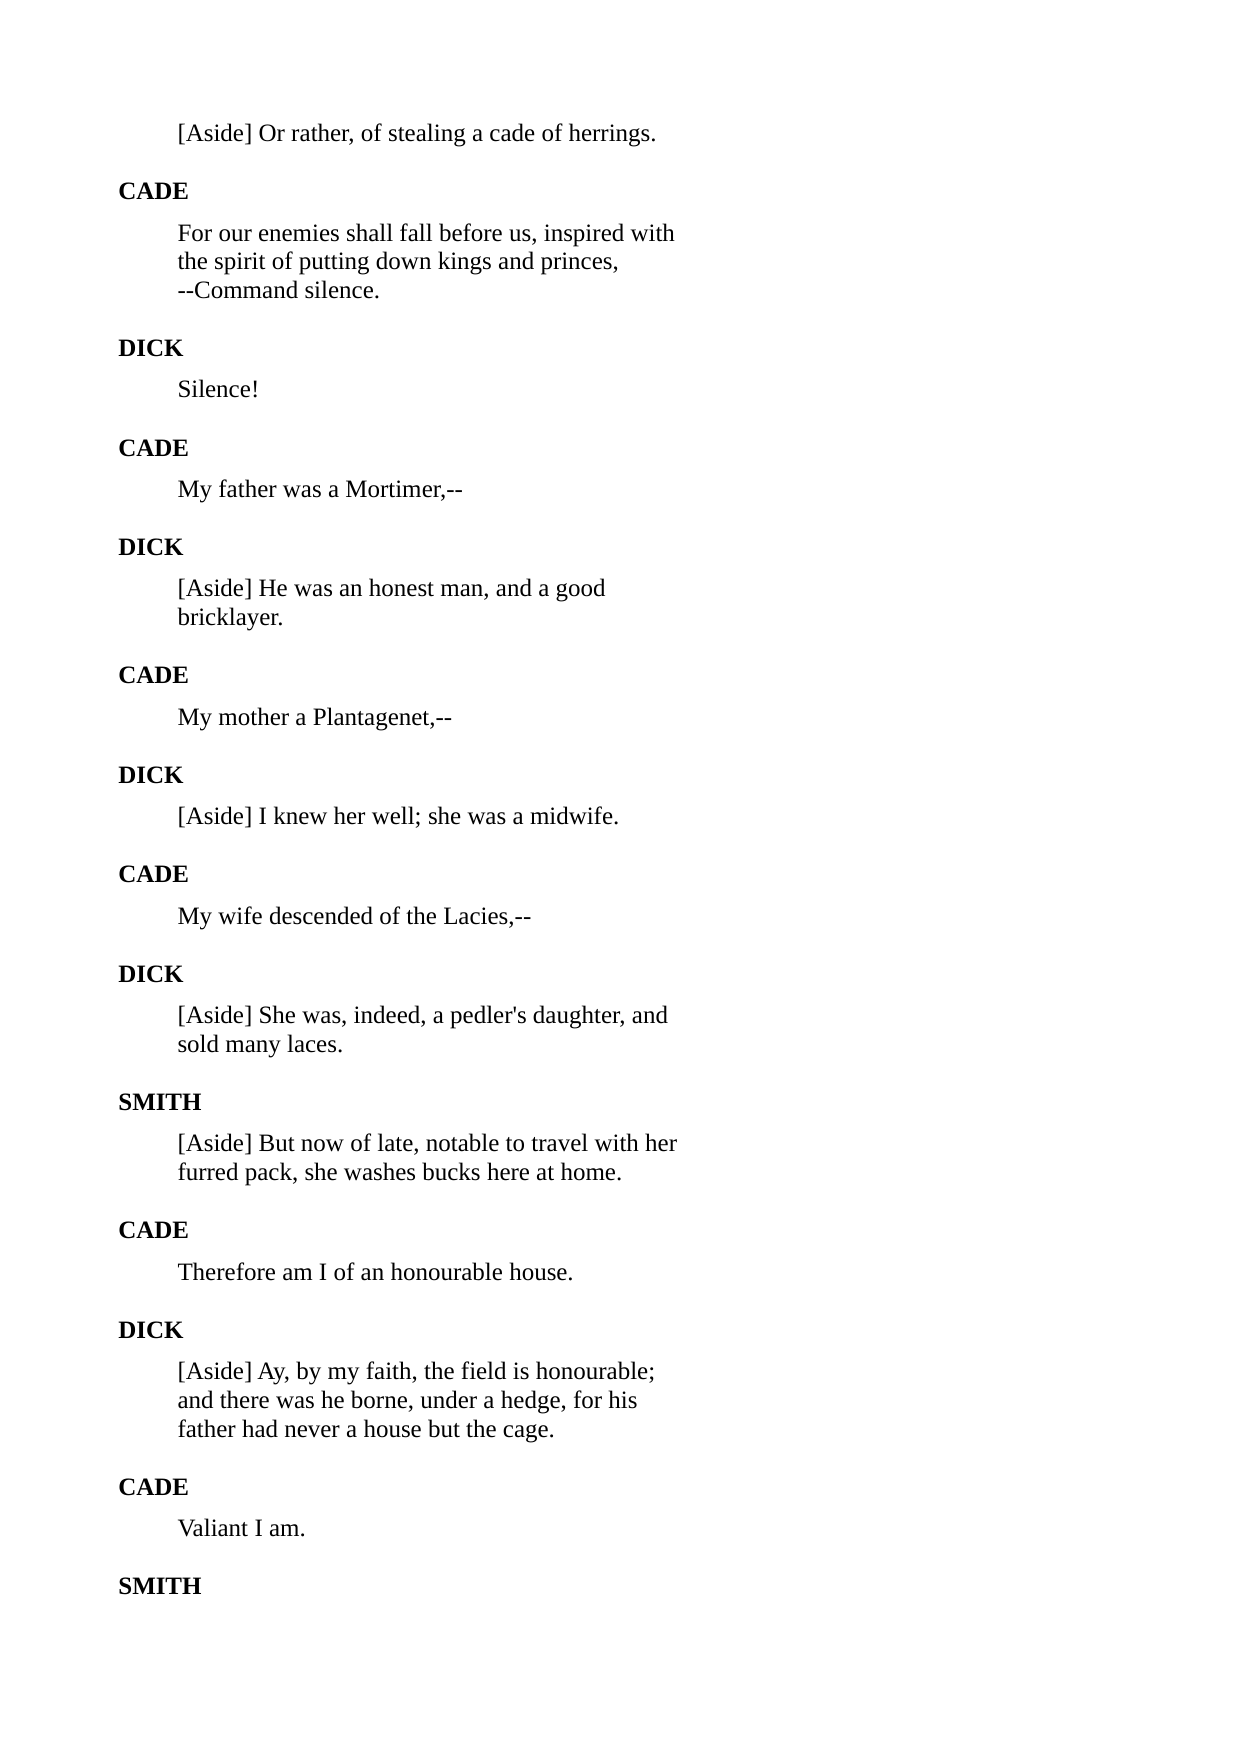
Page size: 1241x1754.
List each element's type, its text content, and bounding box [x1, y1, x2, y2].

text DICK [118, 959, 1122, 988]
text For our enemies shall fall before us, inspired with the spirit of putting down kings and princes, --Command silence. [177, 218, 1063, 304]
text My mother a Plantagenet,-- [177, 702, 1063, 731]
text [Aside] I knew her well; she was a midwife. [177, 801, 1063, 830]
text Therefore am I of an honourable house. [177, 1257, 1063, 1285]
text CADE [118, 1472, 1122, 1501]
text [Aside] He was an honest man, and a good bricklayer. [177, 573, 1063, 631]
text My wife descended of the Lacies,-- [177, 901, 1063, 929]
text SMITH [118, 1571, 1122, 1600]
text CADE [118, 176, 1122, 205]
text DICK [118, 333, 1122, 362]
text DICK [118, 760, 1122, 789]
text CADE [118, 859, 1122, 888]
text [Aside] Or rather, of stealing a cade of herrings. [177, 118, 1063, 147]
text Silence! [177, 374, 1063, 403]
text [Aside] Ay, by my faith, the field is honourable; and there was he borne, under a hedge, for his father had never a house but the cage. [177, 1356, 1063, 1442]
text DICK [118, 1315, 1122, 1344]
text CADE [118, 1215, 1122, 1244]
text Valiant I am. [177, 1513, 1063, 1542]
text CADE [118, 433, 1122, 462]
text SMITH [118, 1087, 1122, 1116]
text DICK [118, 532, 1122, 561]
text My father was a Mortimer,-- [177, 474, 1063, 503]
text [Aside] But now of late, notable to travel with her furred pack, she washes bucks here at home. [177, 1128, 1063, 1186]
text [Aside] She was, indeed, a pedler's daughter, and sold many laces. [177, 1000, 1063, 1058]
text CADE [118, 661, 1122, 689]
